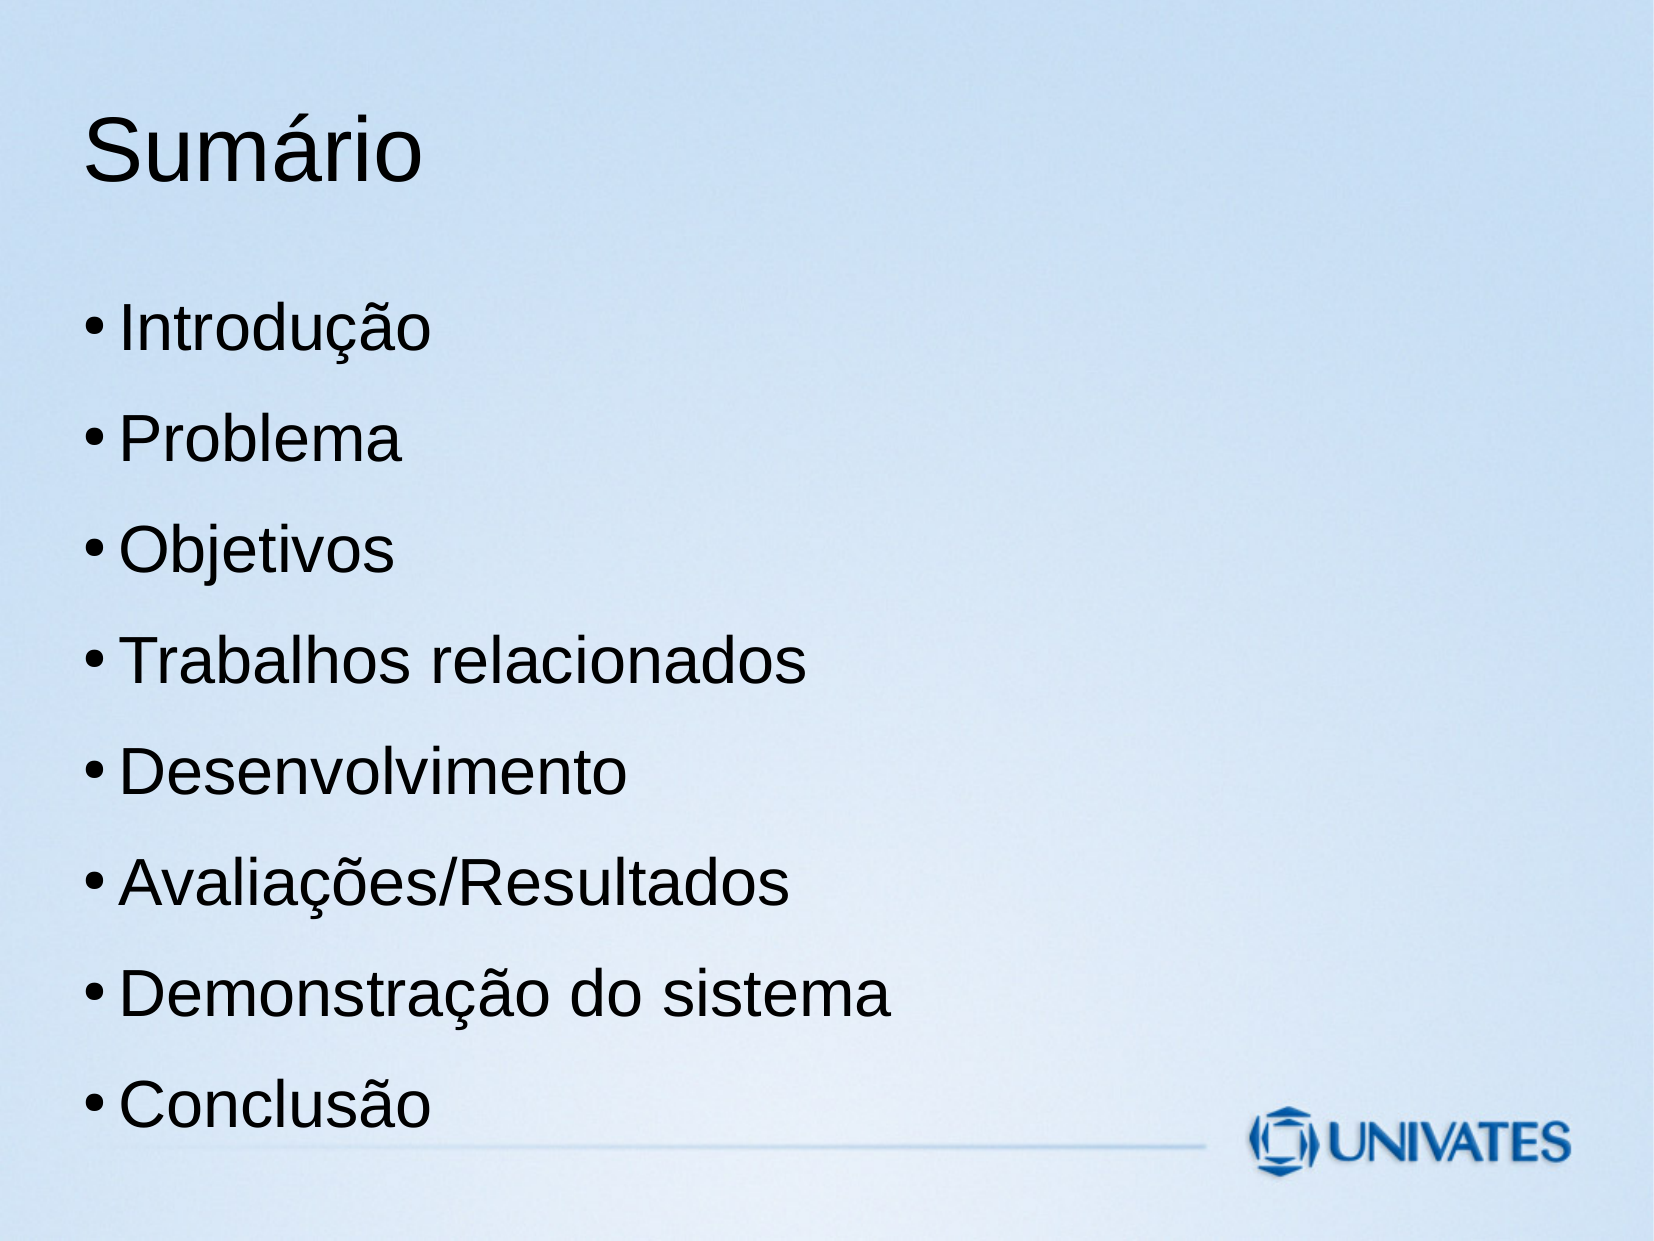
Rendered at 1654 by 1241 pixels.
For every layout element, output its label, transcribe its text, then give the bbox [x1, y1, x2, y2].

title Sumário [82, 49, 1571, 257]
picture [0, 0, 1654, 1241]
subtitle Introdução Problema Objetivos Trabalhos relacionados Desenvolvimento Avaliações/Resultados Demonstração do sistema Conclusão [82, 290, 1571, 1143]
